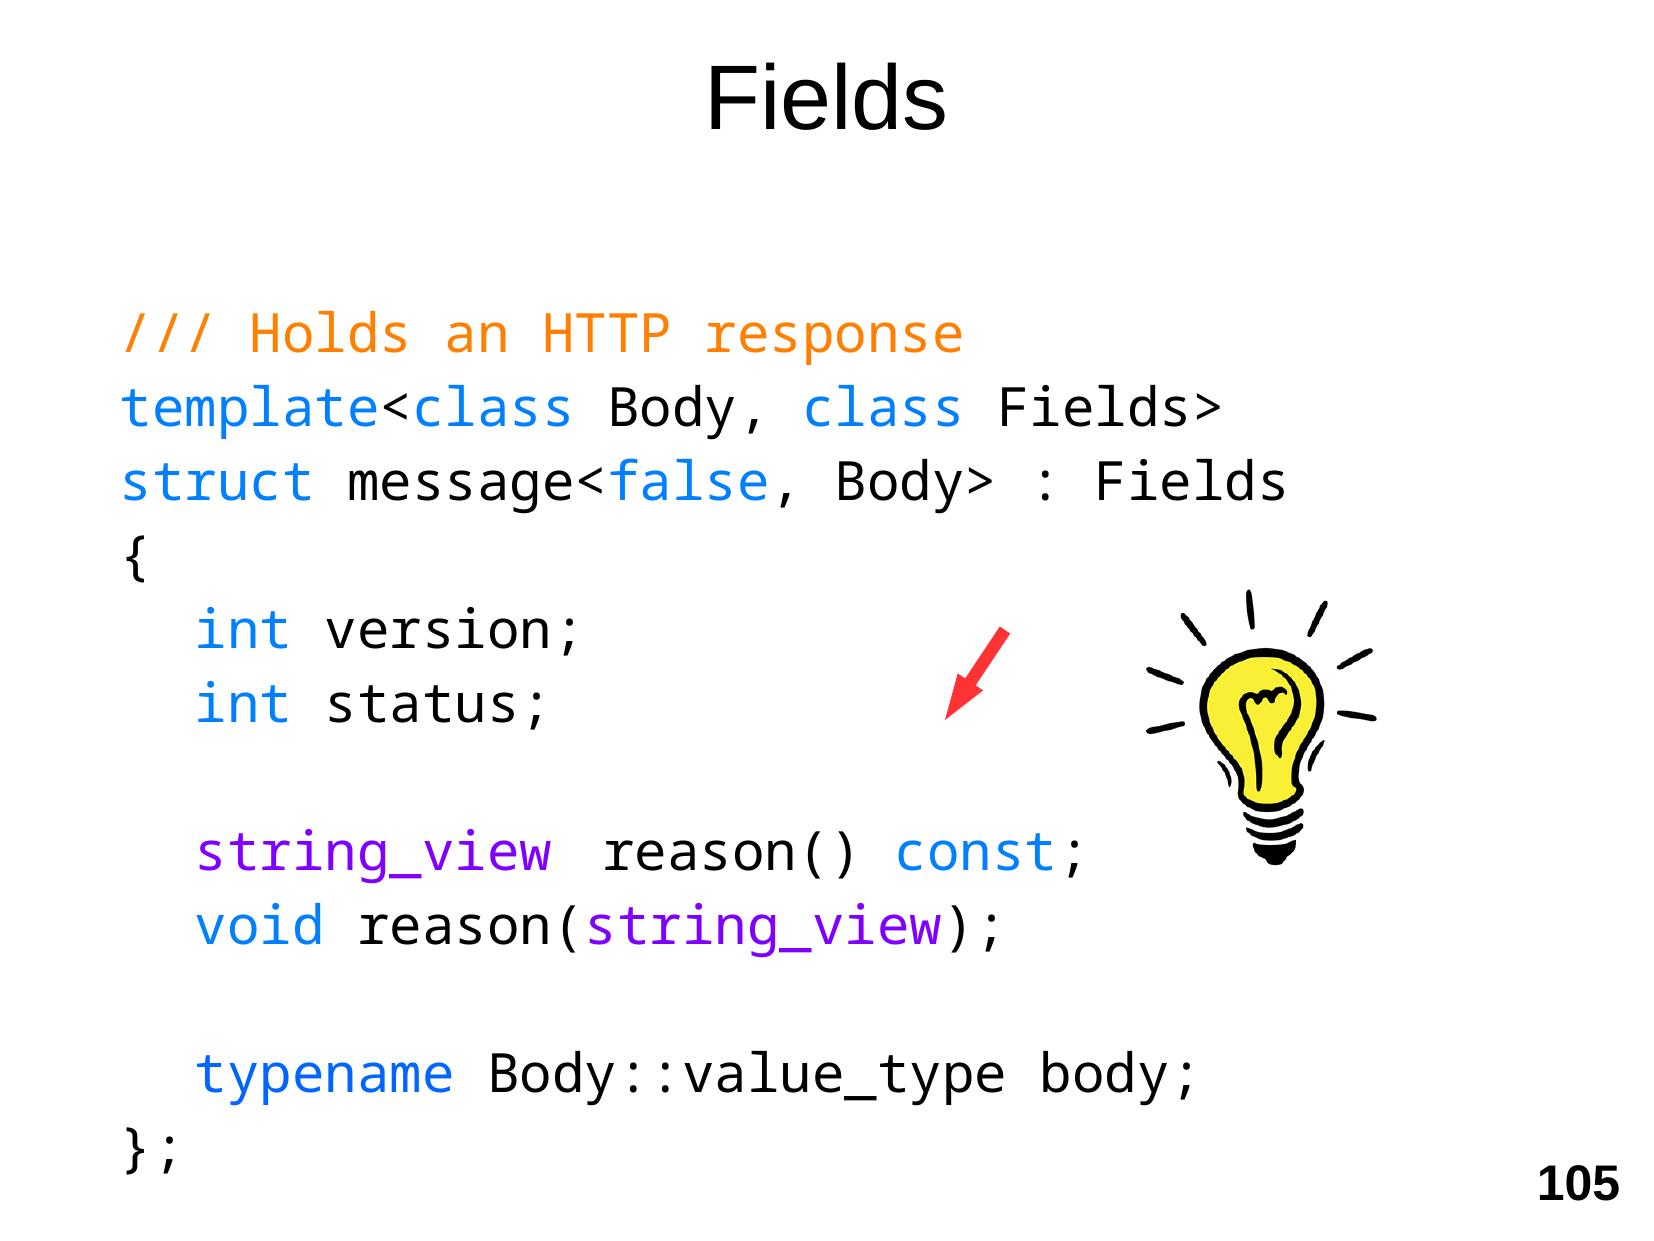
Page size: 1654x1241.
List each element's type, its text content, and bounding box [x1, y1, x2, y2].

title Fields [82, 15, 1571, 181]
text_box /// Holds an HTTP response template<class Body, class Fields> struct message<false, Body> : Fields { int version; int status; string_view reason() const; void reason(string_view); typename Body::value_type body; }; [104, 287, 1575, 1007]
picture [1140, 584, 1381, 869]
